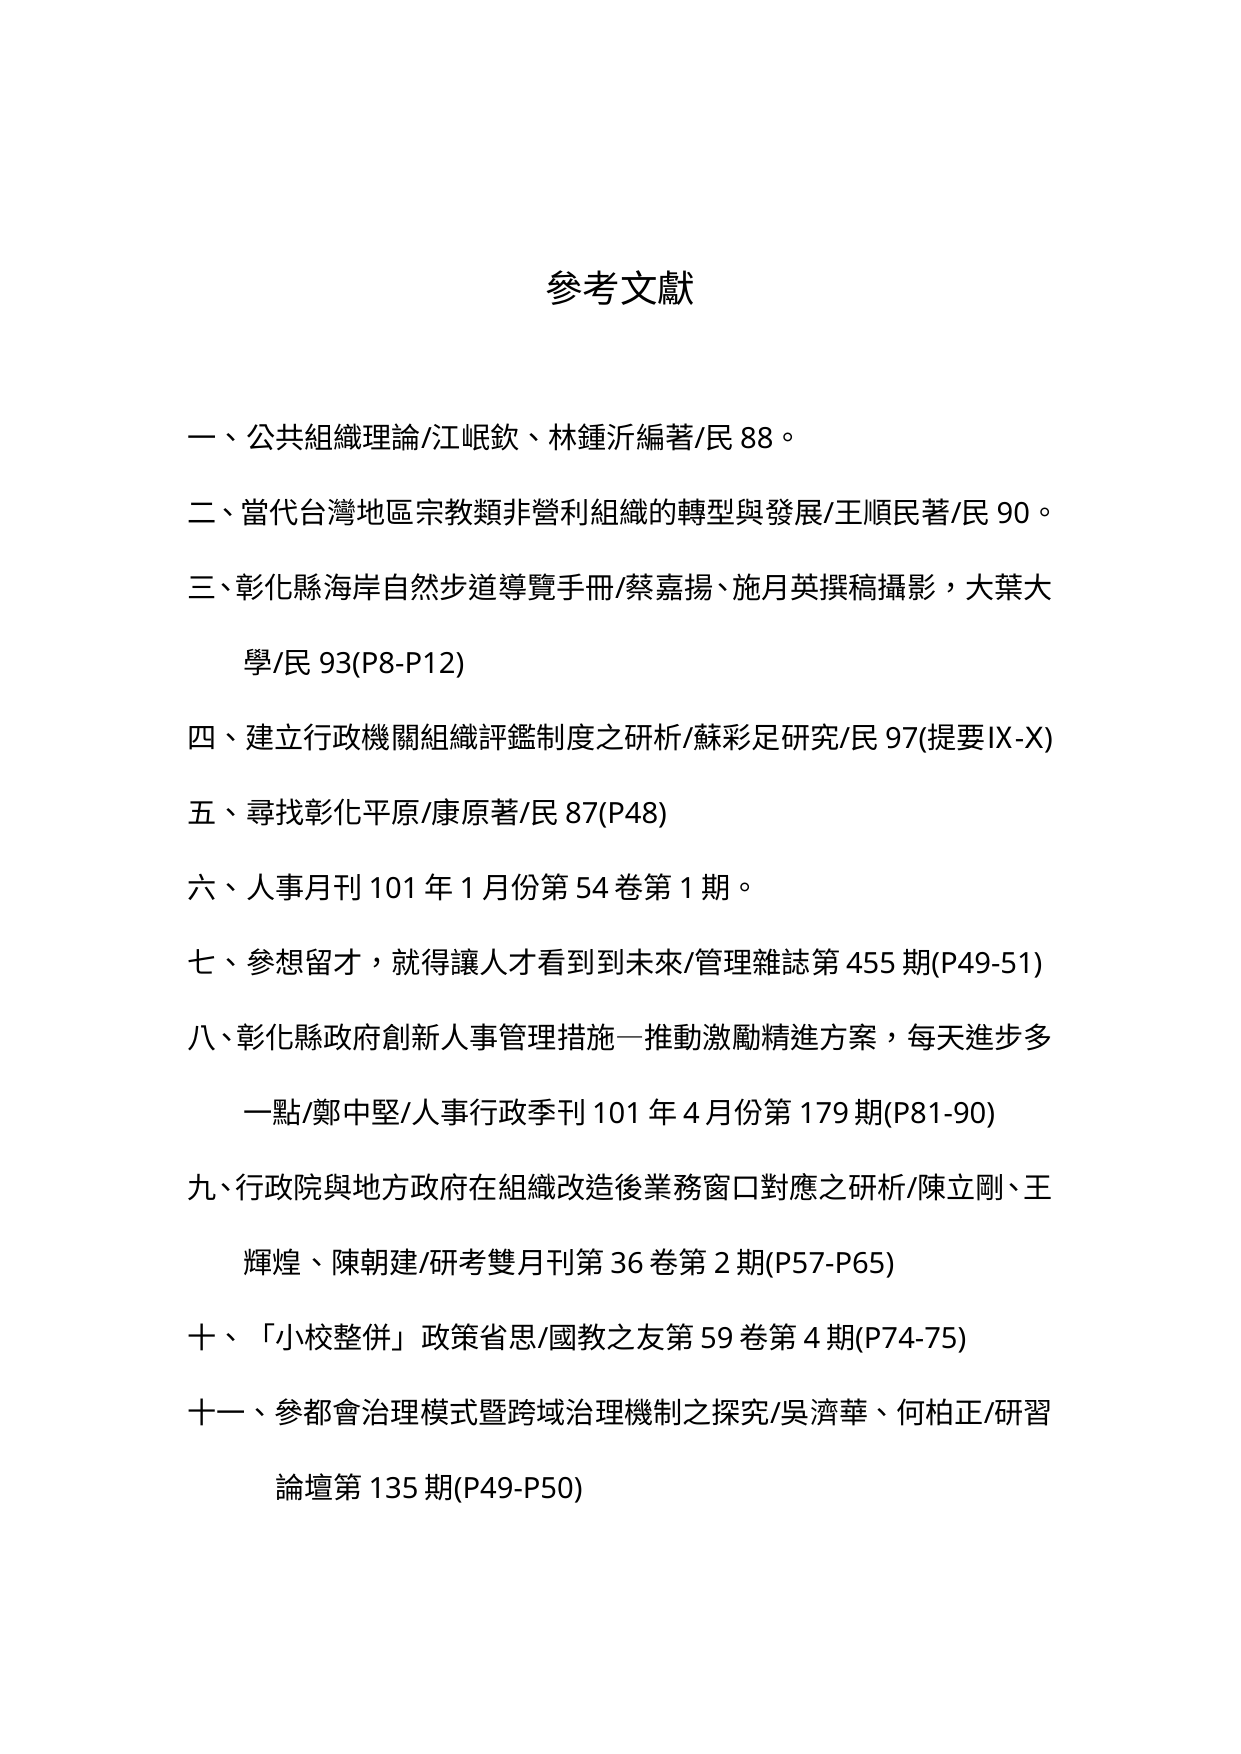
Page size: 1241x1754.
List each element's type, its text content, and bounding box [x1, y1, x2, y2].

text 二、當代台灣地區宗教類非營利組織的轉型與發展/王順民著/民90。 [187, 473, 1053, 548]
text 三、彰化縣海岸自然步道導覽手冊/蔡嘉揚、施月英撰稿攝影，大葉大學/民93(P8-P12) [187, 548, 1053, 698]
text 十、「小校整併」政策省思/國教之友第59卷第4期(P74-75) [187, 1298, 1053, 1373]
text 九、行政院與地方政府在組織改造後業務窗口對應之研析/陳立剛、王輝煌、陳朝建/研考雙月刊第36卷第2期(P57-P65) [187, 1148, 1053, 1298]
text 一、公共組織理論/江岷欽、林鍾沂編著/民88。 [187, 398, 1053, 473]
text 十一、參都會治理模式暨跨域治理機制之探究/吳濟華、何柏正/研習論壇第135期(P49-P50) [187, 1373, 1053, 1523]
text 五、尋找彰化平原/康原著/民87(P48) [187, 773, 1053, 848]
text 七、參想留才，就得讓人才看到到未來/管理雜誌第455期(P49-51) [187, 923, 1053, 998]
text 八、彰化縣政府創新人事管理措施—推動激勵精進方案，每天進步多一點/鄭中堅/人事行政季刊101年4月份第179期(P81-90) [187, 998, 1053, 1148]
text 參考文獻 [187, 248, 1053, 323]
text 六、人事月刊101年1月份第54卷第1期。 [187, 848, 1053, 923]
text 四、建立行政機關組織評鑑制度之研析/蘇彩足研究/民97(提要Ⅸ-Ⅹ) [187, 698, 1053, 773]
